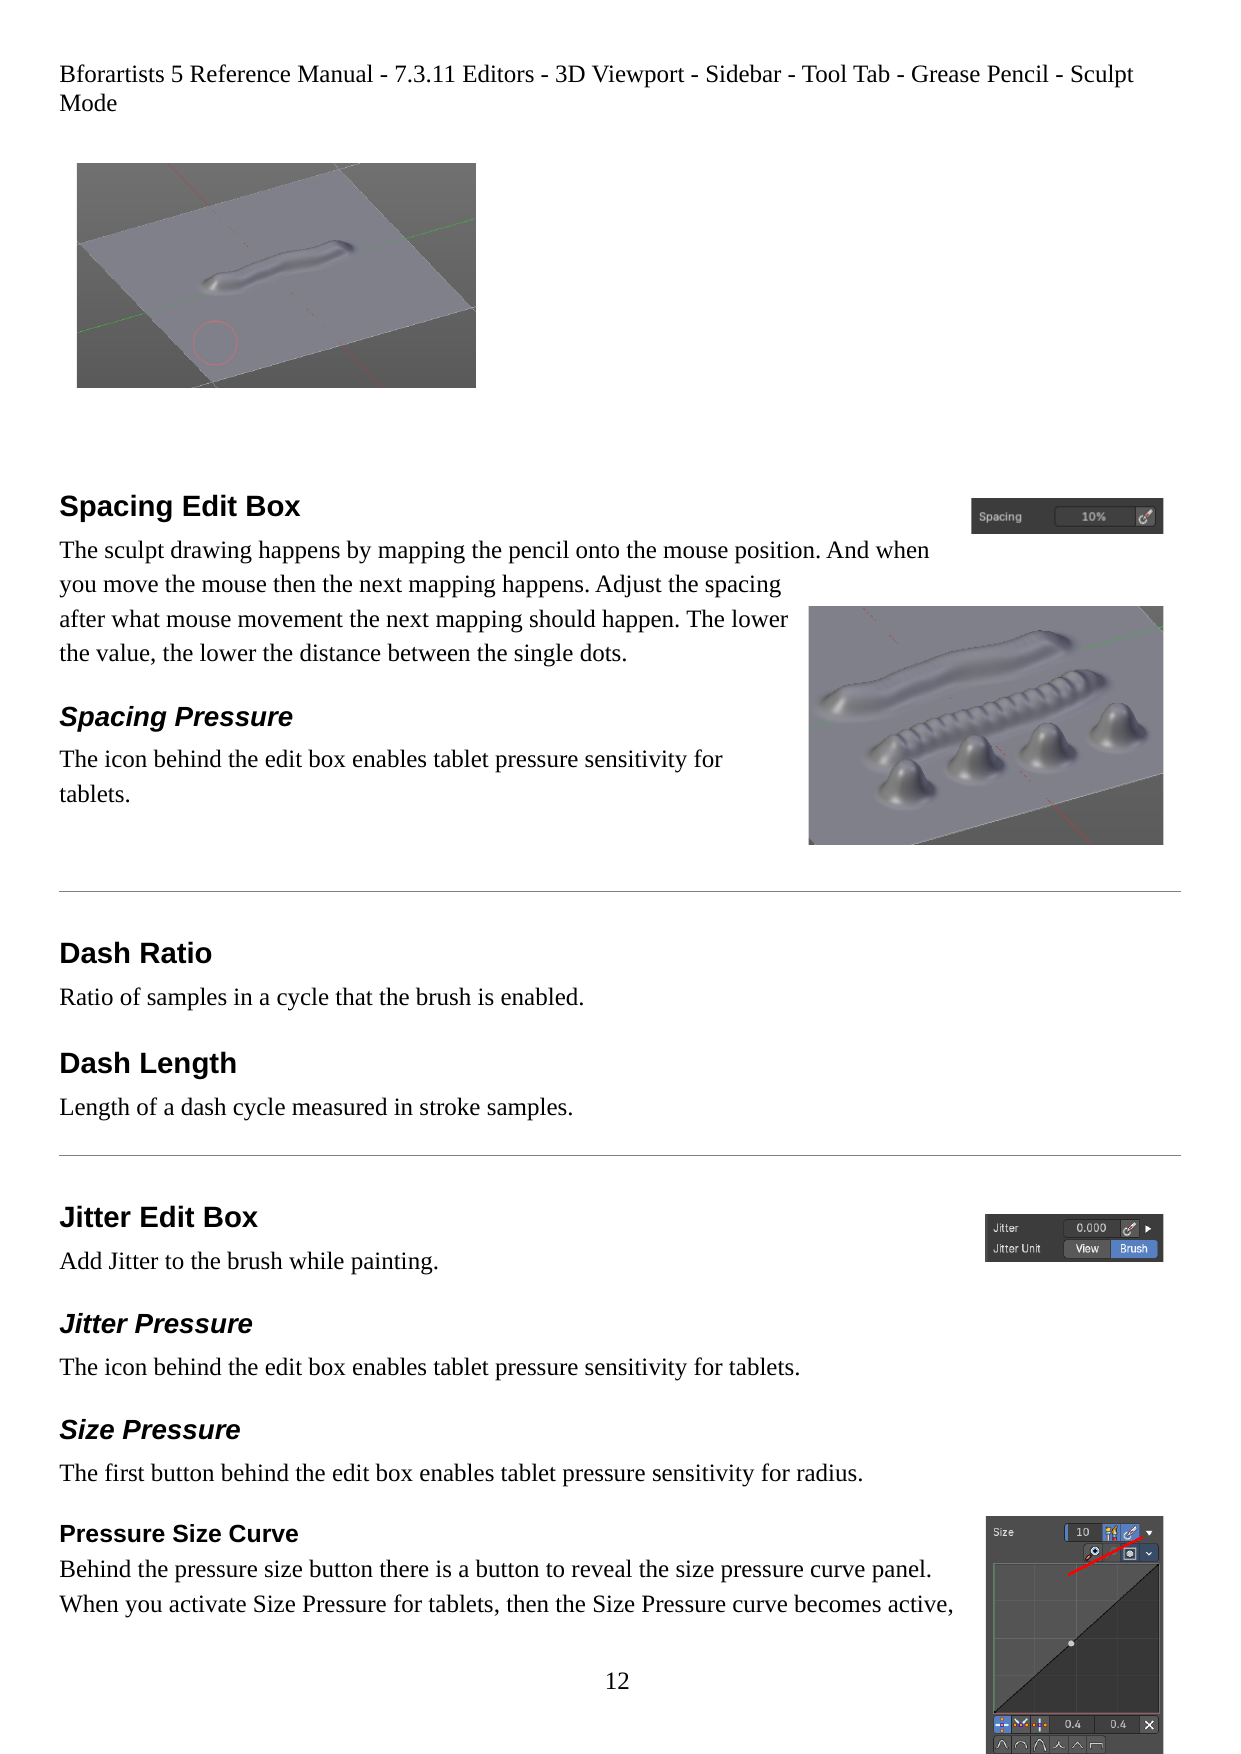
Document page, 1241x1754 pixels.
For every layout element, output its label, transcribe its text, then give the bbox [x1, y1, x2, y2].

subtitle [1164, 700, 1181, 732]
subtitle Spacing Edit Box [59, 489, 1181, 522]
picture [76, 163, 476, 388]
text Behind the pressure size button there is a button to reveal the size pressure curve panel. When you activate Size Pressure for tablets, then the Size Pressure curve becomes active, [59, 1554, 985, 1617]
picture [971, 498, 1164, 534]
subtitle Jitter Pressure [59, 1307, 1181, 1339]
subtitle Dash Length [59, 1046, 1181, 1079]
text The icon behind the edit box enables tablet pressure sensitivity for tablets. [59, 744, 808, 808]
text Length of a dash cycle measured in stroke samples. [59, 1092, 1181, 1121]
subtitle [1164, 1519, 1181, 1548]
subtitle Jitter Edit Box [59, 1200, 1181, 1233]
text Ratio of samples in a cycle that the brush is enabled. [59, 982, 1181, 1011]
text Add Jitter to the brush while painting. [59, 1246, 1181, 1275]
subtitle Dash Ratio [59, 936, 1181, 969]
picture [985, 1214, 1164, 1262]
subtitle Size Pressure [59, 1413, 1181, 1445]
text The icon behind the edit box enables tablet pressure sensitivity for tablets. [59, 1352, 1181, 1381]
subtitle Pressure Size Curve [59, 1519, 985, 1548]
text The sculpt drawing happens by mapping the pencil onto the mouse position. And when you move the mouse then the next mapping happens. Adjust the spacing after what mouse movement the next mapping should happen. The lower the value, the lower the distance between the single dots. [59, 535, 1181, 667]
picture [985, 1516, 1164, 1754]
subtitle Spacing Pressure [59, 700, 808, 732]
picture [808, 606, 1164, 845]
text The first button behind the edit box enables tablet pressure sensitivity for radius. [59, 1458, 1181, 1487]
